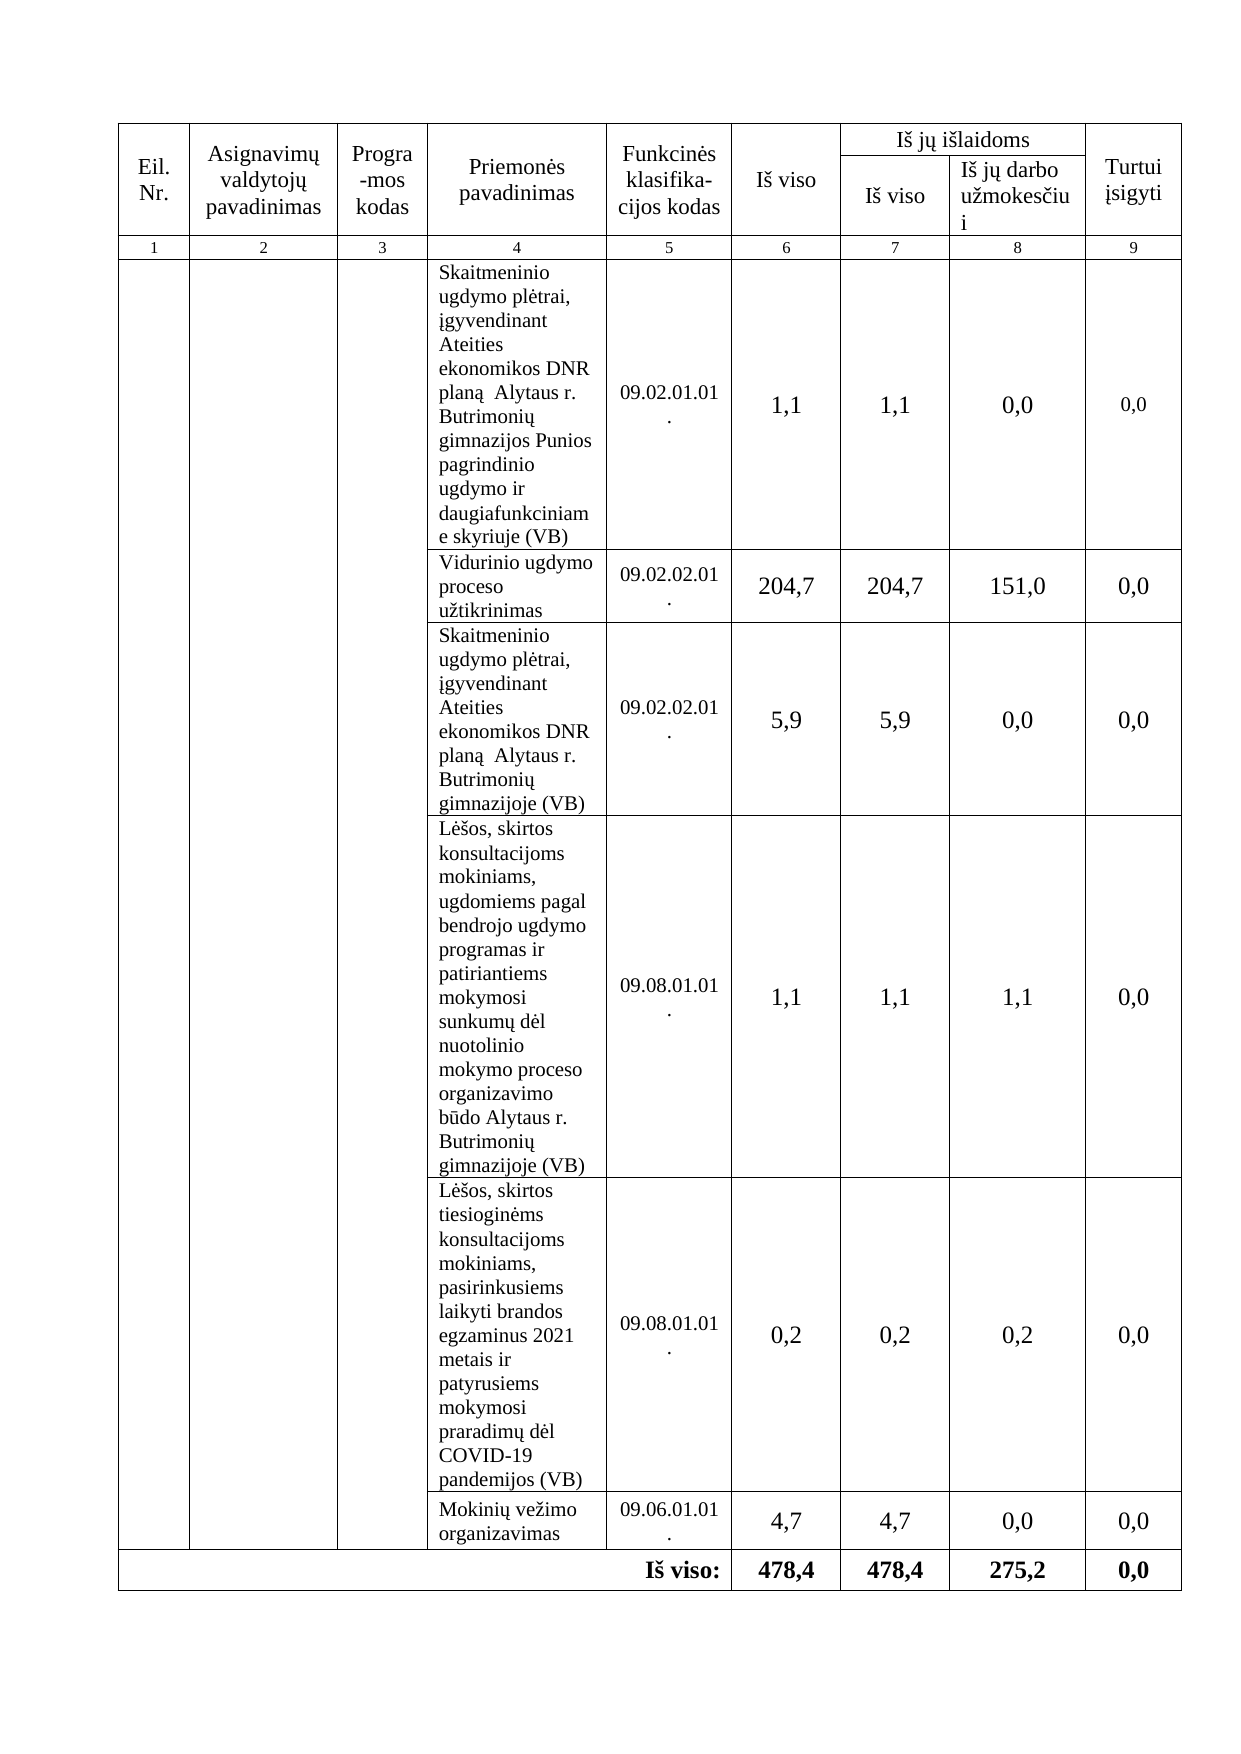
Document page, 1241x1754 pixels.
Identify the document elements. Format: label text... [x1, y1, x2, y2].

table_cell Skaitmeninio ugdymo plėtrai, įgyvendinant Ateities ekonomikos DNR planą Alytaus r. Butrimonių gimnazijoje (VB) [428, 623, 606, 815]
table_header Funkcinės klasifika-cijos kodas [607, 124, 731, 235]
table_cell Vidurinio ugdymo proceso užtikrinimas [428, 550, 606, 622]
table_cell 151,0 [950, 550, 1085, 622]
table_cell 5,9 [732, 623, 840, 815]
table_cell 4,7 [841, 1492, 949, 1549]
table_cell 275,2 [950, 1550, 1085, 1589]
table_cell 09.08.01.01. [607, 816, 731, 1177]
table_cell Iš viso: [119, 1550, 731, 1589]
table_cell [119, 260, 189, 1549]
table_cell 09.02.01.01. [607, 260, 731, 548]
table_cell 5 [607, 236, 731, 259]
table_cell Skaitmeninio ugdymo plėtrai, įgyvendinant Ateities ekonomikos DNR planą Alytaus r. Butrimonių gimnazijos Punios pagrindinio ugdymo ir daugiafunkciniame skyriuje (VB) [428, 260, 606, 548]
table_cell 09.08.01.01. [607, 1178, 731, 1491]
table_cell 0,2 [950, 1178, 1085, 1491]
table_header Iš jų išlaidoms [841, 124, 1085, 155]
table_header Iš viso [732, 124, 840, 235]
table_cell 1,1 [841, 816, 949, 1177]
table_cell 0,0 [1086, 1492, 1181, 1549]
table_cell 0,2 [732, 1178, 840, 1491]
table_cell [338, 260, 427, 1549]
table_cell 0,2 [841, 1178, 949, 1491]
table_cell 8 [950, 236, 1085, 259]
table_cell 0,0 [1086, 260, 1181, 548]
table_cell Lėšos, skirtos konsultacijoms mokiniams, ugdomiems pagal bendrojo ugdymo programas ir patiriantiems mokymosi sunkumų dėl nuotolinio mokymo proceso organizavimo būdo Alytaus r. Butrimonių gimnazijoje (VB) [428, 816, 606, 1177]
table_cell Iš jų darbo užmokesčiui [950, 156, 1085, 235]
table_cell 09.02.02.01. [607, 623, 731, 815]
table_cell 478,4 [841, 1550, 949, 1589]
table_cell 204,7 [732, 550, 840, 622]
table_cell 09.06.01.01. [607, 1492, 731, 1549]
table_cell 09.02.02.01. [607, 550, 731, 622]
table_cell 2 [190, 236, 337, 259]
table_cell 0,0 [1086, 623, 1181, 815]
table_cell 204,7 [841, 550, 949, 622]
table_cell 1 [119, 236, 189, 259]
table_header Eil. Nr. [119, 124, 189, 235]
table_cell 1,1 [950, 816, 1085, 1177]
table_cell Mokinių vežimo organizavimas [428, 1492, 606, 1549]
table_cell 1,1 [732, 816, 840, 1177]
table_cell 6 [732, 236, 840, 259]
table_cell 5,9 [841, 623, 949, 815]
table_cell 7 [841, 236, 949, 259]
table_header Asignavimų valdytojų pavadinimas [190, 124, 337, 235]
table_cell 478,4 [732, 1550, 840, 1589]
table_header Priemonės pavadinimas [428, 124, 606, 235]
table_cell 0,0 [1086, 816, 1181, 1177]
table_cell Lėšos, skirtos tiesioginėms konsultacijoms mokiniams, pasirinkusiems laikyti brandos egzaminus 2021 metais ir patyrusiems mokymosi praradimų dėl COVID-19 pandemijos (VB) [428, 1178, 606, 1491]
table_cell 0,0 [1086, 1178, 1181, 1491]
table_cell 0,0 [950, 623, 1085, 815]
table_cell 0,0 [1086, 1550, 1181, 1589]
table_header Progra-mos kodas [338, 124, 427, 235]
table_cell 1,1 [841, 260, 949, 548]
table_cell 1,1 [732, 260, 840, 548]
table_cell 4,7 [732, 1492, 840, 1549]
table_cell Iš viso [841, 156, 949, 235]
table_header Turtui įsigyti [1086, 124, 1181, 235]
table_cell 9 [1086, 236, 1181, 259]
table_cell [190, 260, 337, 1549]
table_cell 0,0 [950, 260, 1085, 548]
table_cell 4 [428, 236, 606, 259]
table_cell 3 [338, 236, 427, 259]
table_cell 0,0 [1086, 550, 1181, 622]
table_cell 0,0 [950, 1492, 1085, 1549]
